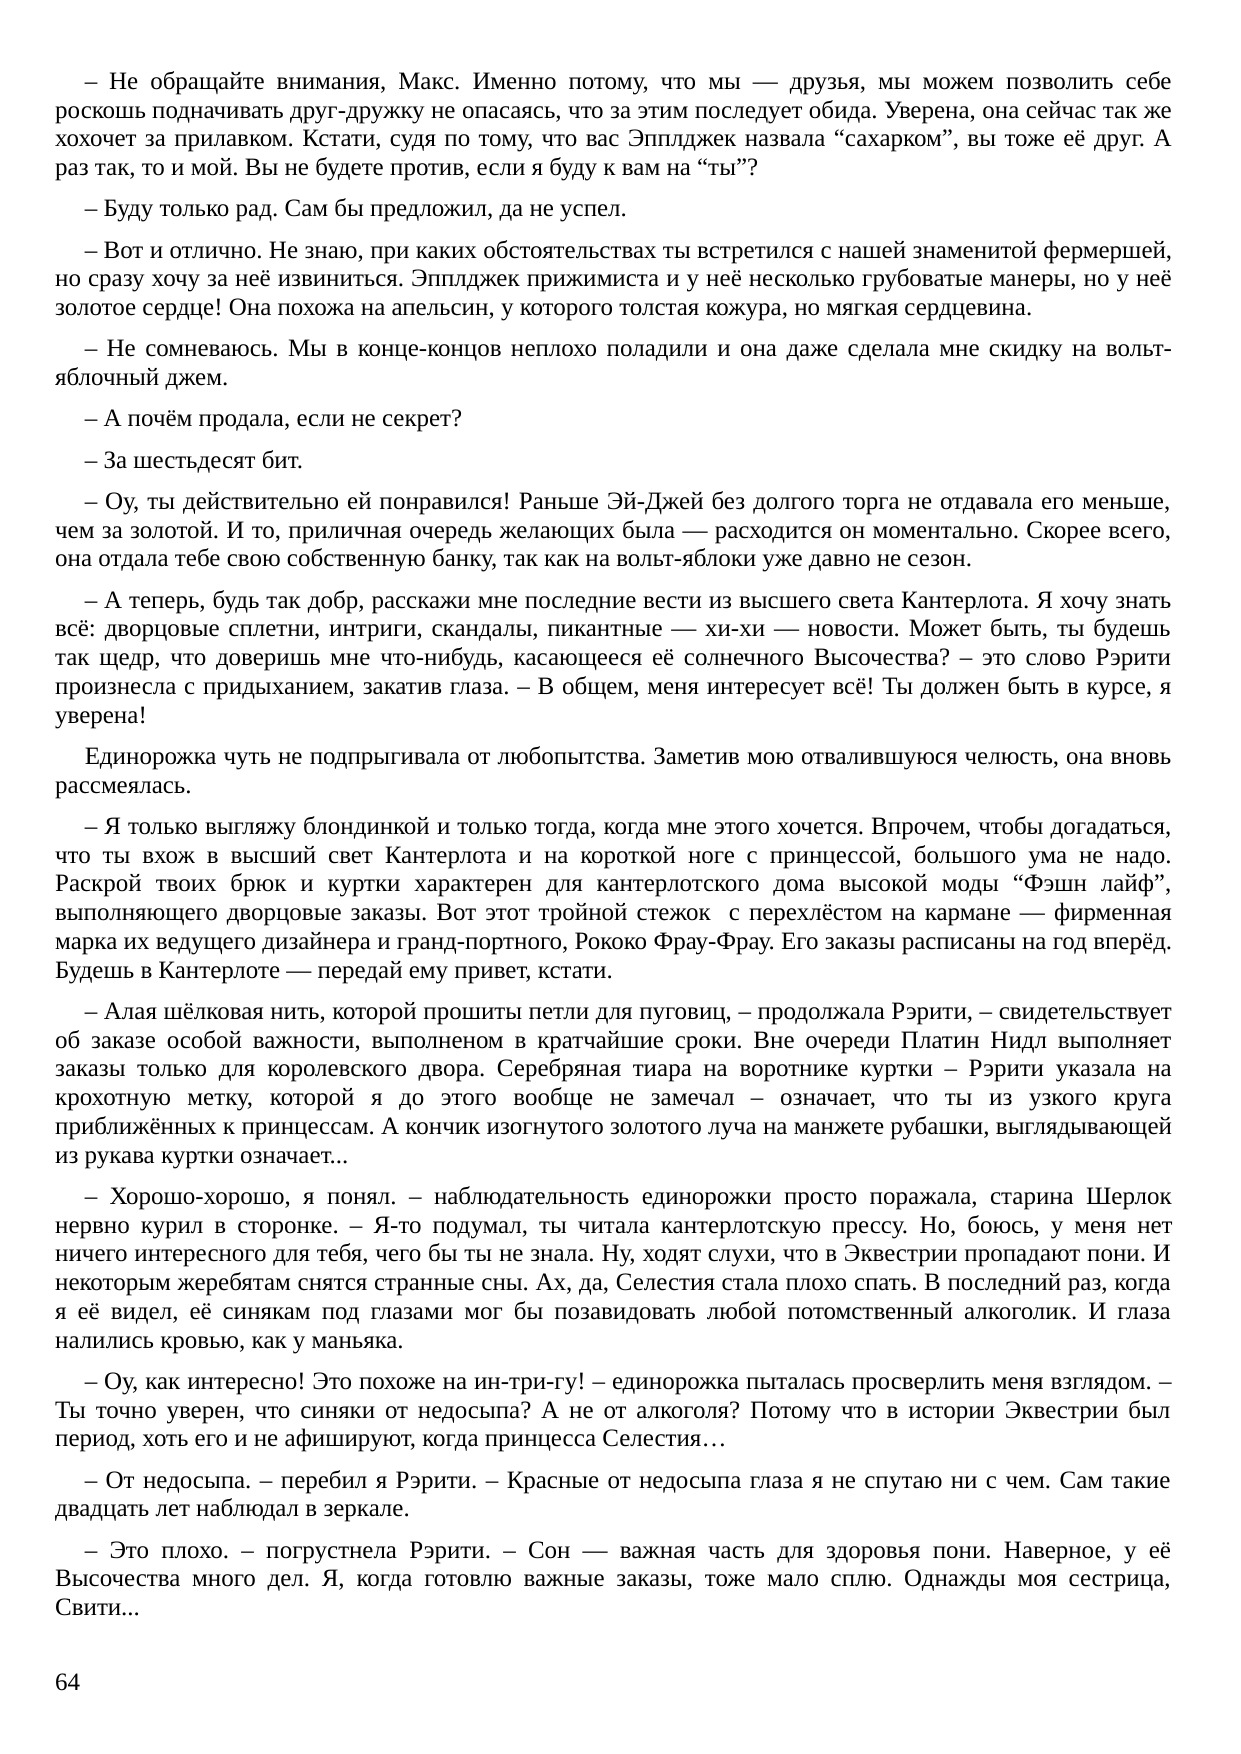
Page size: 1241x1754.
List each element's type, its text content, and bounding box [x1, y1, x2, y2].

text Единорожка чуть не подпрыгивала от любопытства. Заметив мою отвалившуюся челюсть, она вновь рассмеялась. [55, 741, 1173, 798]
text – А теперь, будь так добр, расскажи мне последние вести из высшего света Кантерлота. Я хочу знать всё: дворцовые сплетни, интриги, скандалы, пикантные — хи-хи — новости. Может быть, ты будешь так щедр, что доверишь мне что-нибудь, касающееся её солнечного Высочества? – это слово Рэрити произнесла с придыханием, закатив глаза. – В общем, меня интересует всё! Ты должен быть в курсе, я уверена! [55, 585, 1173, 728]
text – За шестьдесят бит. [55, 445, 1173, 473]
text – Хорошо-хорошо, я понял. – наблюдательность единорожки просто поражала, старина Шерлок нервно курил в сторонке. – Я-то подумал, ты читала кантерлотскую прессу. Но, боюсь, у меня нет ничего интересного для тебя, чего бы ты не знала. Ну, ходят слухи, что в Эквестрии пропадают пони. И некоторым жеребятам снятся странные сны. Ах, да, Селестия стала плохо спать. В последний раз, когда я её видел, её синякам под глазами мог бы позавидовать любой потомственный алкоголик. И глаза налились кровью, как у маньяка. [55, 1181, 1173, 1353]
text – От недосыпа. – перебил я Рэрити. – Красные от недосыпа глаза я не спутаю ни с чем. Сам такие двадцать лет наблюдал в зеркале. [55, 1465, 1173, 1522]
text – Вот и отлично. Не знаю, при каких обстоятельствах ты встретился с нашей знаменитой фермершей, но сразу хочу за неё извиниться. Эпплджек прижимиста и у неё несколько грубоватые манеры, но у неё золотое сердце! Она похожа на апельсин, у которого толстая кожура, но мягкая сердцевина. [55, 235, 1173, 321]
text – А почём продала, если не секрет? [55, 403, 1173, 432]
text – Я только выгляжу блондинкой и только тогда, когда мне этого хочется. Впрочем, чтобы догадаться, что ты вхож в высший свет Кантерлота и на короткой ноге с принцессой, большого ума не надо. Раскрой твоих брюк и куртки характерен для кантерлотского дома высокой моды “Фэшн лайф”, выполняющего дворцовые заказы. Вот этот тройной стежок с перехлёстом на кармане — фирменная марка их ведущего дизайнера и гранд-портного, Рококо Фрау-Фрау. Его заказы расписаны на год вперёд. Будешь в Кантерлоте — передай ему привет, кстати. [55, 811, 1173, 983]
text – Буду только рад. Сам бы предложил, да не успел. [55, 193, 1173, 222]
text – Не сомневаюсь. Мы в конце-концов неплохо поладили и она даже сделала мне скидку на вольт-яблочный джем. [55, 333, 1173, 391]
text – Оу, ты действительно ей понравился! Раньше Эй-Джей без долгого торга не отдавала его меньше, чем за золотой. И то, приличная очередь желающих была — расходится он моментально. Скорее всего, она отдала тебе свою собственную банку, так как на вольт-яблоки уже давно не сезон. [55, 486, 1173, 572]
text – Не обращайте внимания, Макс. Именно потому, что мы — друзья, мы можем позволить себе роскошь подначивать друг-дружку не опасаясь, что за этим последует обида. Уверена, она сейчас так же хохочет за прилавком. Кстати, судя по тому, что вас Эпплджек назвала “сахарком”, вы тоже её друг. А раз так, то и мой. Вы не будете против, если я буду к вам на “ты”? [55, 66, 1173, 181]
text – Оу, как интересно! Это похоже на ин-три-гу! – единорожка пыталась просверлить меня взглядом. – Ты точно уверен, что синяки от недосыпа? А не от алкоголя? Потому что в истории Эквестрии был период, хоть его и не афишируют, когда принцесса Селестия… [55, 1366, 1173, 1452]
text – Алая шёлковая нить, которой прошиты петли для пуговиц, – продолжала Рэрити, – свидетельствует об заказе особой важности, выполненом в кратчайшие сроки. Вне очереди Платин Нидл выполняет заказы только для королевского двора. Серебряная тиара на воротнике куртки – Рэрити указала на крохотную метку, которой я до этого вообще не замечал – означает, что ты из узкого круга приближённых к принцессам. А кончик изогнутого золотого луча на манжете рубашки, выглядывающей из рукава куртки означает... [55, 996, 1173, 1168]
text – Это плохо. – погрустнела Рэрити. – Сон — важная часть для здоровья пони. Наверное, у её Высочества много дел. Я, когда готовлю важные заказы, тоже мало сплю. Однажды моя сестрица, Свити... [55, 1535, 1173, 1621]
